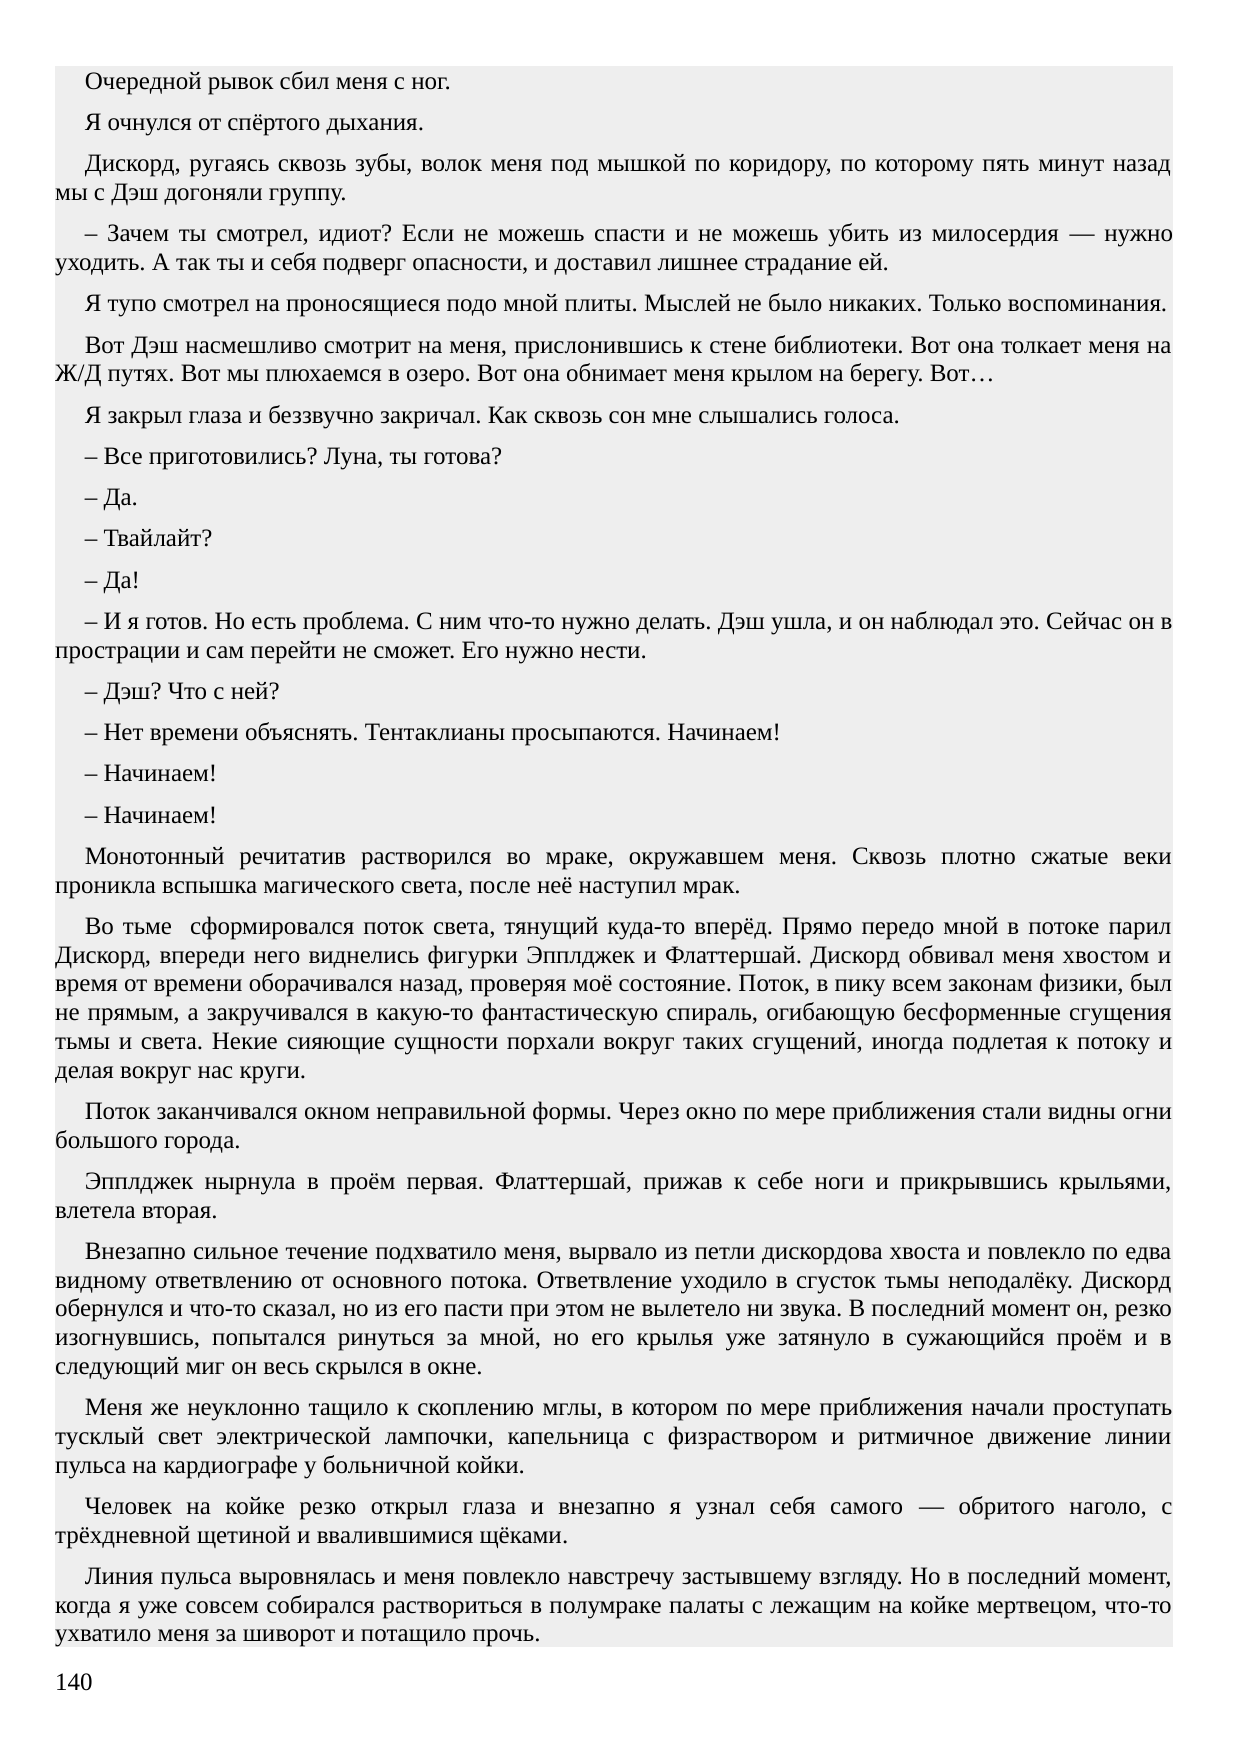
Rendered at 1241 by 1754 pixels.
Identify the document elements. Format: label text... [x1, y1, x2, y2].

text Я очнулся от спёртого дыхания. [55, 107, 1173, 136]
text Линия пульса выровнялась и меня повлекло навстречу застывшему взгляду. Но в последний момент, когда я уже совсем собирался раствориться в полумраке палаты с лежащим на койке мертвецом, что-то ухватило меня за шиворот и потащило прочь. [55, 1561, 1173, 1647]
text Я тупо смотрел на проносящиеся подо мной плиты. Мыслей не было никаких. Только воспоминания. [55, 288, 1173, 317]
text – Все приготовились? Луна, ты готова? [55, 441, 1173, 470]
text Вот Дэш насмешливо смотрит на меня, прислонившись к стене библиотеки. Вот она толкает меня на Ж/Д путях. Вот мы плюхаемся в озеро. Вот она обнимает меня крылом на берегу. Вот… [55, 330, 1173, 387]
text – Да. [55, 482, 1173, 511]
text – Начинаем! [55, 800, 1173, 828]
text Человек на койке резко открыл глаза и внезапно я узнал себя самого — обритого наголо, с трёхдневной щетиной и ввалившимися щёками. [55, 1491, 1173, 1548]
text – Нет времени объяснять. Тентаклианы просыпаются. Начинаем! [55, 717, 1173, 746]
text Во тьме сформировался поток света, тянущий куда-то вперёд. Прямо передо мной в потоке парил Дискорд, впереди него виднелись фигурки Эпплджек и Флаттершай. Дискорд обвивал меня хвостом и время от времени оборачивался назад, проверяя моё состояние. Поток, в пику всем законам физики, был не прямым, а закручивался в какую-то фантастическую спираль, огибающую бесформенные сгущения тьмы и света. Некие сияющие сущности порхали вокруг таких сгущений, иногда подлетая к потоку и делая вокруг нас круги. [55, 911, 1173, 1083]
text – Да! [55, 565, 1173, 593]
text Меня же неуклонно тащило к скоплению мглы, в котором по мере приближения начали проступать тусклый свет электрической лампочки, капельница с физраствором и ритмичное движение линии пульса на кардиографе у больничной койки. [55, 1392, 1173, 1478]
text Монотонный речитатив растворился во мраке, окружавшем меня. Сквозь плотно сжатые веки проникла вспышка магического света, после неё наступил мрак. [55, 841, 1173, 898]
text Поток заканчивался окном неправильной формы. Через окно по мере приближения стали видны огни большого города. [55, 1096, 1173, 1153]
text Эпплджек нырнула в проём первая. Флаттершай, прижав к себе ноги и прикрывшись крыльями, влетела вторая. [55, 1166, 1173, 1223]
text Очередной рывок сбил меня с ног. [55, 66, 1173, 95]
text – Начинаем! [55, 758, 1173, 787]
text – Твайлайт? [55, 523, 1173, 552]
text Внезапно сильное течение подхватило меня, вырвало из петли дискордова хвоста и повлекло по едва видному ответвлению от основного потока. Ответвление уходило в сгусток тьмы неподалёку. Дискорд обернулся и что-то сказал, но из его пасти при этом не вылетело ни звука. В последний момент он, резко изогнувшись, попытался ринуться за мной, но его крылья уже затянуло в сужающийся проём и в следующий миг он весь скрылся в окне. [55, 1236, 1173, 1380]
text Я закрыл глаза и беззвучно закричал. Как сквозь сон мне слышались голоса. [55, 400, 1173, 428]
text – Дэш? Что с ней? [55, 676, 1173, 705]
text Дискорд, ругаясь сквозь зубы, волок меня под мышкой по коридору, по которому пять минут назад мы с Дэш догоняли группу. [55, 148, 1173, 206]
text – Зачем ты смотрел, идиот? Если не можешь спасти и не можешь убить из милосердия — нужно уходить. А так ты и себя подверг опасности, и доставил лишнее страдание ей. [55, 218, 1173, 276]
text – И я готов. Но есть проблема. С ним что-то нужно делать. Дэш ушла, и он наблюдал это. Сейчас он в прострации и сам перейти не сможет. Его нужно нести. [55, 606, 1173, 663]
